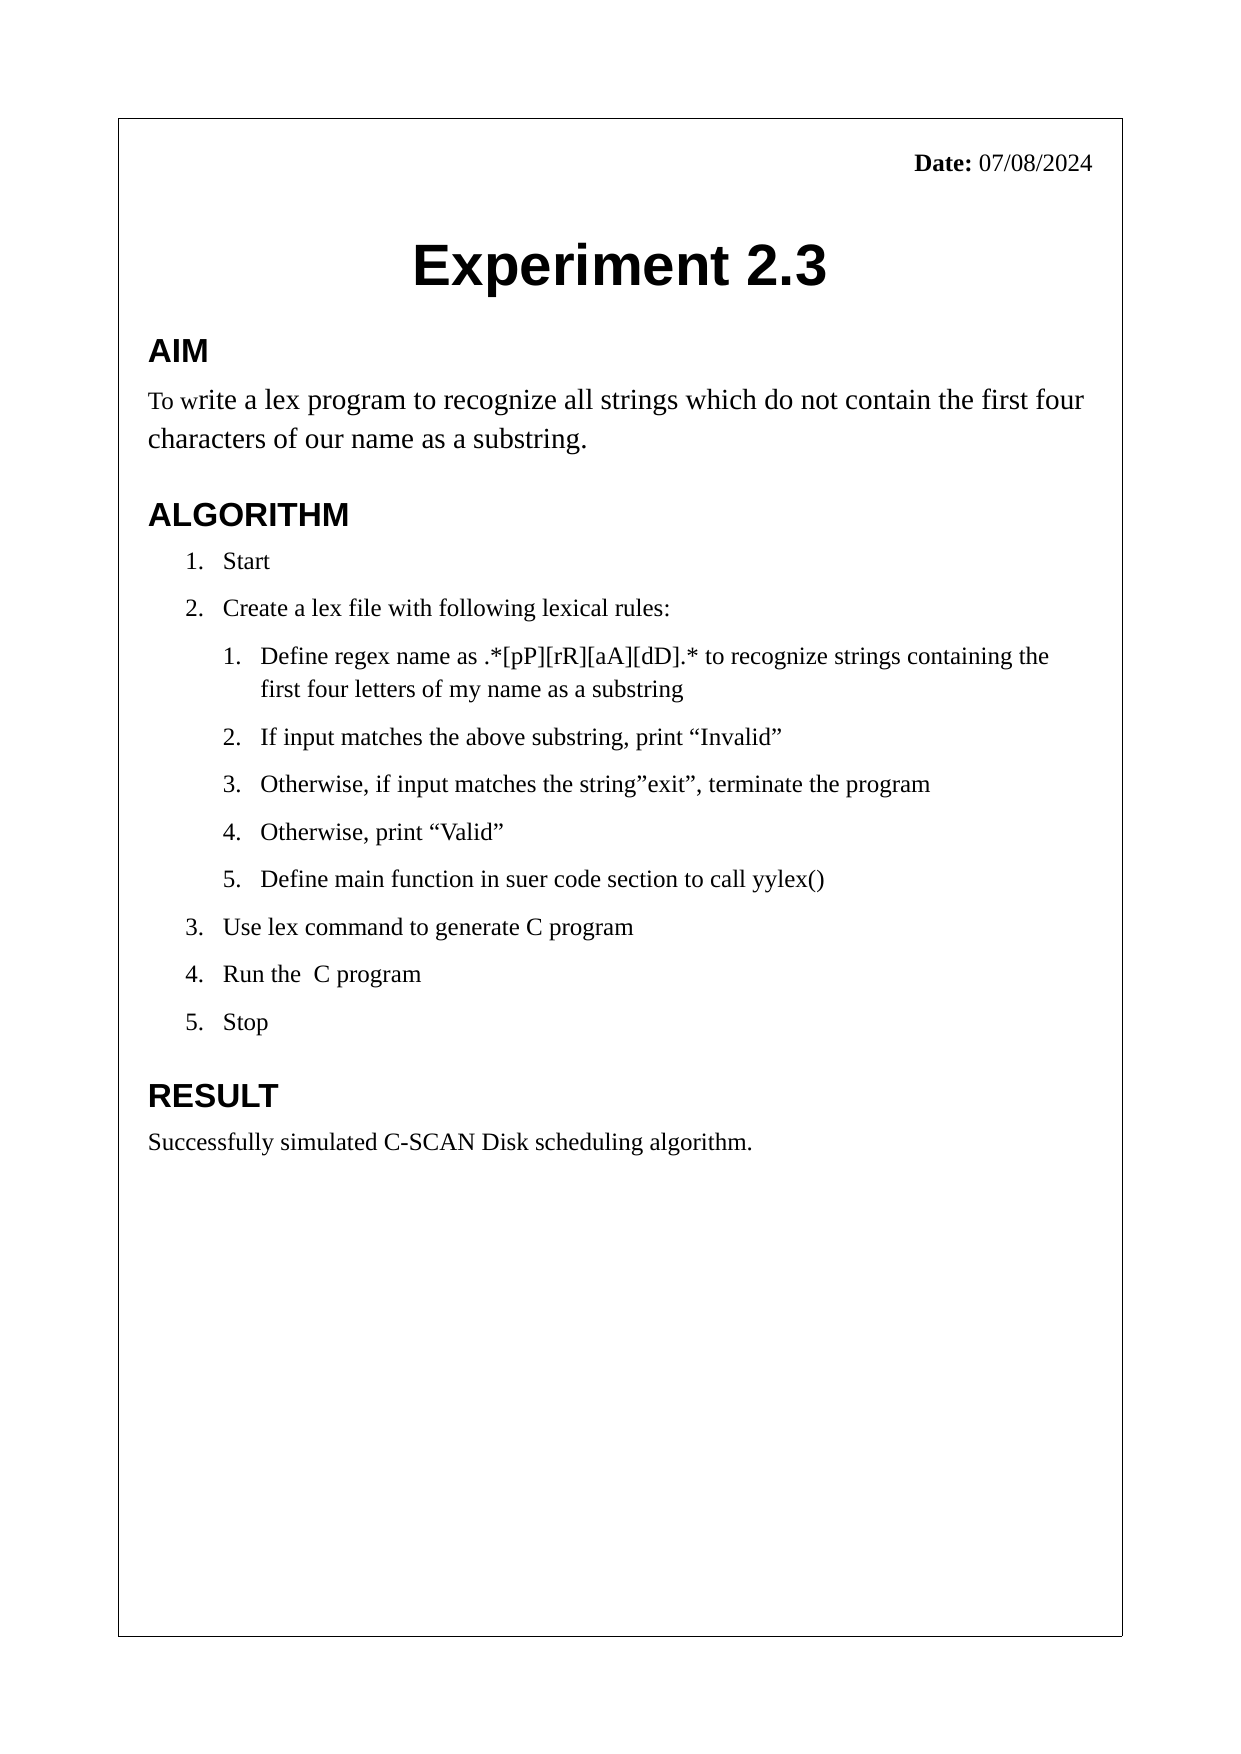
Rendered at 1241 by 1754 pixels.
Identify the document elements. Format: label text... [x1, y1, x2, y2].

subtitle RESULT [148, 1076, 1092, 1114]
list Start [185, 546, 1092, 574]
subtitle ALGORITHM [148, 495, 1092, 533]
list Define main function in suer code section to call yylex() [223, 864, 1092, 893]
text Successfully simulated C-SCAN Disk scheduling algorithm. [148, 1127, 1092, 1155]
text To write a lex program to recognize all strings which do not contain the first four characters of our name as a substring. [148, 382, 1092, 454]
list Stop [185, 1007, 1092, 1036]
list Define regex name as .*[pP][rR][aA][dD].* to recognize strings containing the first four letters of my name as a substring [223, 641, 1092, 703]
list Create a lex file with following lexical rules: [185, 593, 1092, 622]
title Experiment 2.3 [148, 231, 1092, 298]
list If input matches the above substring, print “Invalid” [223, 722, 1092, 750]
list Run the C program [185, 959, 1092, 988]
list Otherwise, if input matches the string”exit”, terminate the program [223, 769, 1092, 798]
subtitle AIM [148, 331, 1092, 370]
list Otherwise, print “Valid” [223, 817, 1092, 846]
list Use lex command to generate C program [185, 912, 1092, 941]
